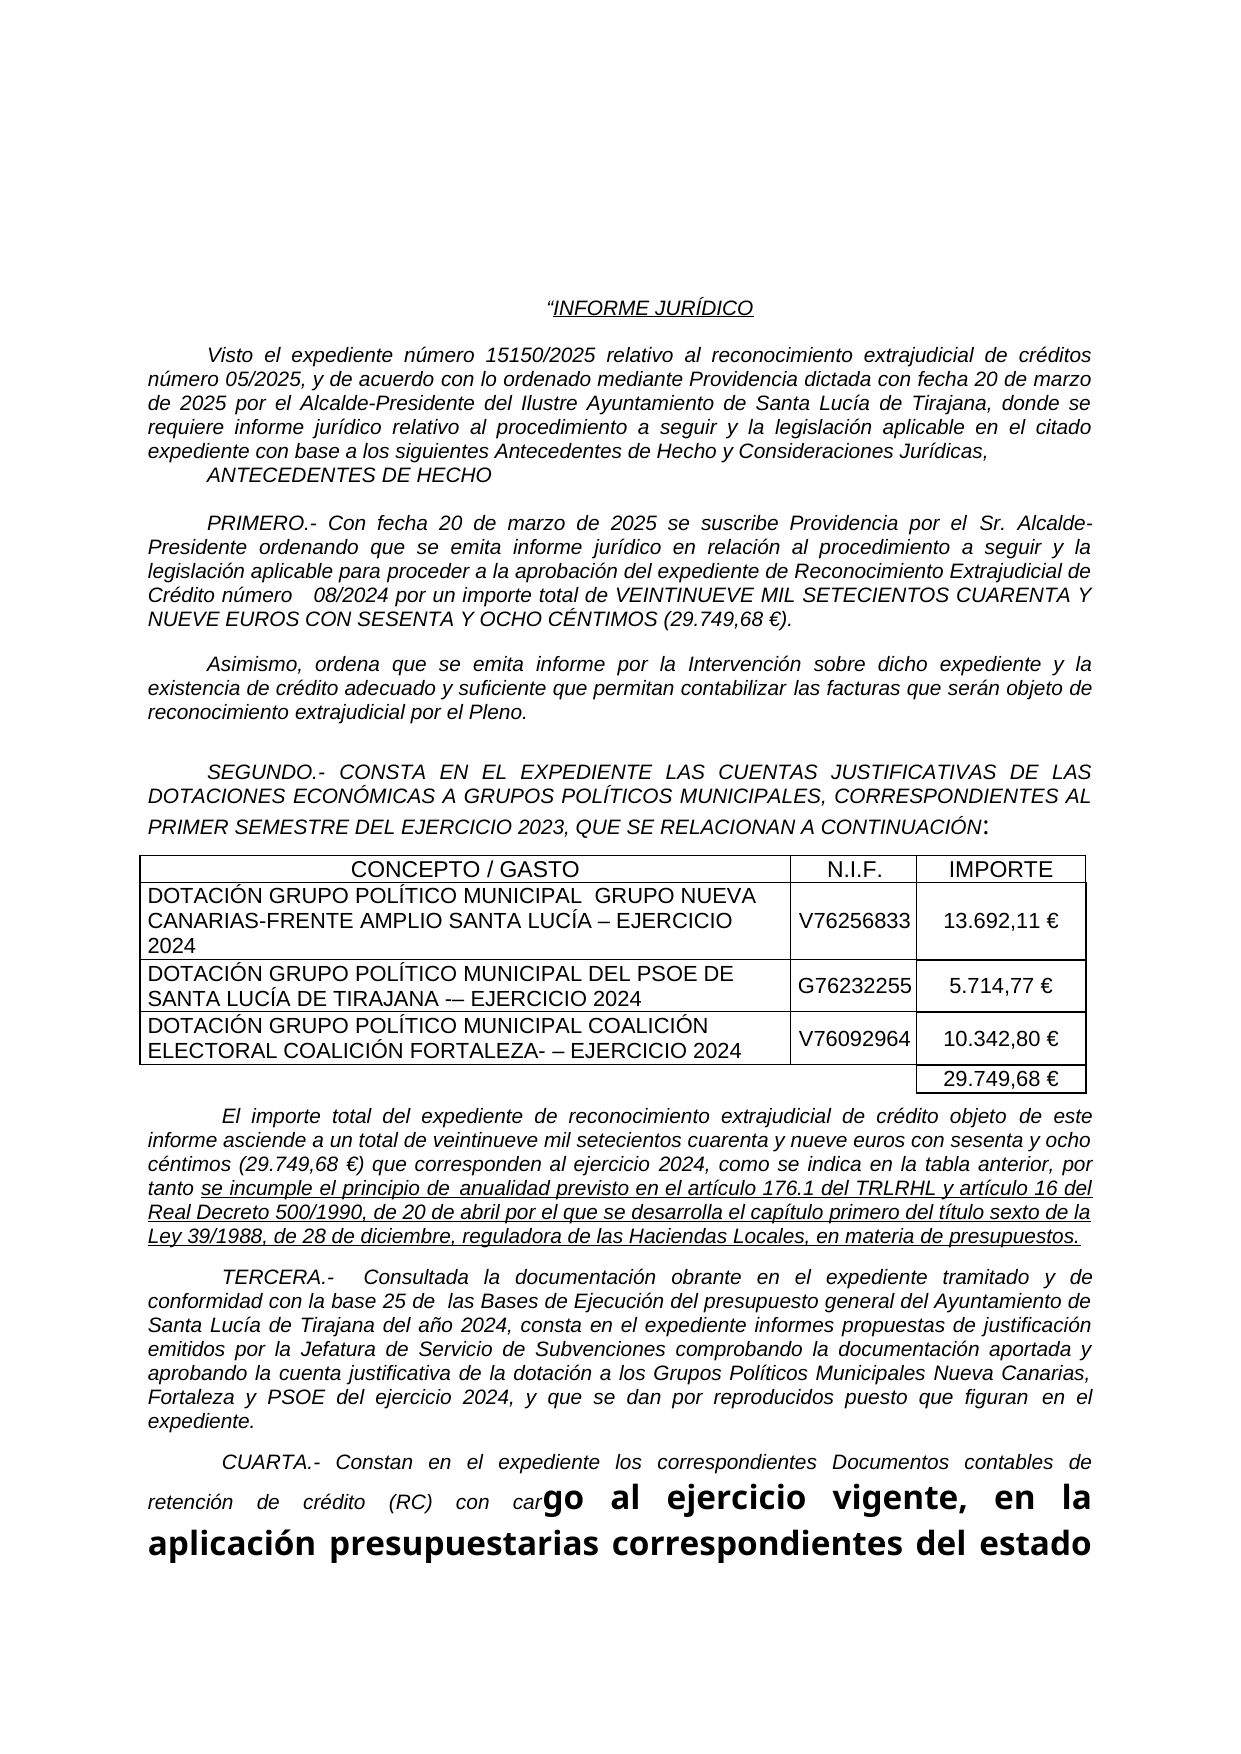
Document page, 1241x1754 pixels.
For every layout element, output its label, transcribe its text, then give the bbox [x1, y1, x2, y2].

table_cell 13.692,11 € [917, 883, 1085, 958]
table_cell DOTACIÓN GRUPO POLÍTICO MUNICIPAL GRUPO NUEVA CANARIAS-FRENTE AMPLIO SANTA LUCÍA – EJERCICIO 2024 [141, 883, 790, 958]
table_cell DOTACIÓN GRUPO POLÍTICO MUNICIPAL DEL PSOE DE SANTA LUCÍA DE TIRAJANA -– EJERCICIO 2024 [141, 960, 790, 1011]
table_cell 29.749,68 € [917, 1066, 1085, 1092]
table_header N.I.F. [791, 856, 916, 882]
text TERCERA.- Consultada la documentación obrante en el expediente tramitado y de conformidad con la base 25 de las Bases de Ejecución del presupuesto general del Ayuntamiento de Santa Lucía de Tirajana del año 2024, consta en el expediente informes propuestas de justificación emitidos por la Jefatura de Servicio de Subvenciones comprobando la documentación aportada y aprobando la cuenta justificativa de la dotación a los Grupos Políticos Municipales Nueva Canarias, Fortaleza y PSOE del ejercicio 2024, y que se dan por reproducidos puesto que figuran en el expediente. [148, 1265, 1093, 1433]
table_header CONCEPTO / GASTO [141, 856, 790, 882]
table_cell [790, 1065, 916, 1092]
table_cell DOTACIÓN GRUPO POLÍTICO MUNICIPAL COALICIÓN ELECTORAL COALICIÓN FORTALEZA- – EJERCICIO 2024 [141, 1012, 790, 1063]
text SEGUNDO.- Consta en el expediente las cuentas justificativas de las dotaciones económicas a grupos políticos municipales, correspondientes al primer semestre del ejercicio 2023, que se relacionan a continuación: [148, 760, 1092, 842]
table_cell V76256833 [791, 883, 916, 958]
table_cell 10.342,80 € [917, 1013, 1085, 1063]
table_cell G76232255 [791, 960, 916, 1011]
text “INFORME JURÍDICO [148, 295, 1092, 319]
text PRIMERO.- Con fecha 20 de marzo de 2025 se suscribe Providencia por el Sr. Alcalde-Presidente ordenando que se emita informe jurídico en relación al procedimiento a seguir y la legislación aplicable para proceder a la aprobación del expediente de Reconocimiento Extrajudicial de Crédito número 08/2024 por un importe total de VEINTINUEVE MIL SETECIENTOS CUARENTA Y NUEVE EUROS CON SESENTA Y OCHO CÉNTIMOS (29.749,68 €). [148, 511, 1092, 631]
table_header IMPORTE [917, 856, 1085, 882]
text El importe total del expediente de reconocimiento extrajudicial de crédito objeto de este informe asciende a un total de veintinueve mil setecientos cuarenta y nueve euros con sesenta y ocho céntimos (29.749,68 €) que corresponden al ejercicio 2024, como se indica en la tabla anterior, por tanto se incumple el principio de anualidad previsto en el artículo 176.1 del TRLRHL y artículo 16 del Real Decreto 500/1990, de 20 de abril por el que se desarrolla el capítulo primero del título sexto de la Ley 39/1988, de 28 de diciembre, reguladora de las Haciendas Locales, en materia de presupuestos. [148, 1104, 1093, 1248]
text Visto el expediente número 15150/2025 relativo al reconocimiento extrajudicial de créditos número 05/2025, y de acuerdo con lo ordenado mediante Providencia dictada con fecha 20 de marzo de 2025 por el Alcalde-Presidente del Ilustre Ayuntamiento de Santa Lucía de Tirajana, donde se requiere informe jurídico relativo al procedimiento a seguir y la legislación aplicable en el citado expediente con base a los siguientes Antecedentes de Hecho y Consideraciones Jurídicas, [148, 343, 1092, 463]
table_cell [140, 1065, 790, 1092]
table_cell V76092964 [791, 1012, 916, 1063]
text CUARTA.- Constan en el expediente los correspondientes Documentos contables de retención de crédito (RC) con cargo al ejercicio vigente, en la aplicación presupuestarias correspondientes del estado [148, 1450, 1093, 1565]
text Asimismo, ordena que se emita informe por la Intervención sobre dicho expediente y la existencia de crédito adecuado y suficiente que permitan contabilizar las facturas que serán objeto de reconocimiento extrajudicial por el Pleno. [148, 652, 1092, 723]
subtitle ANTECEDENTES DE HECHO [148, 463, 1092, 487]
table_cell 5.714,77 € [917, 961, 1085, 1011]
